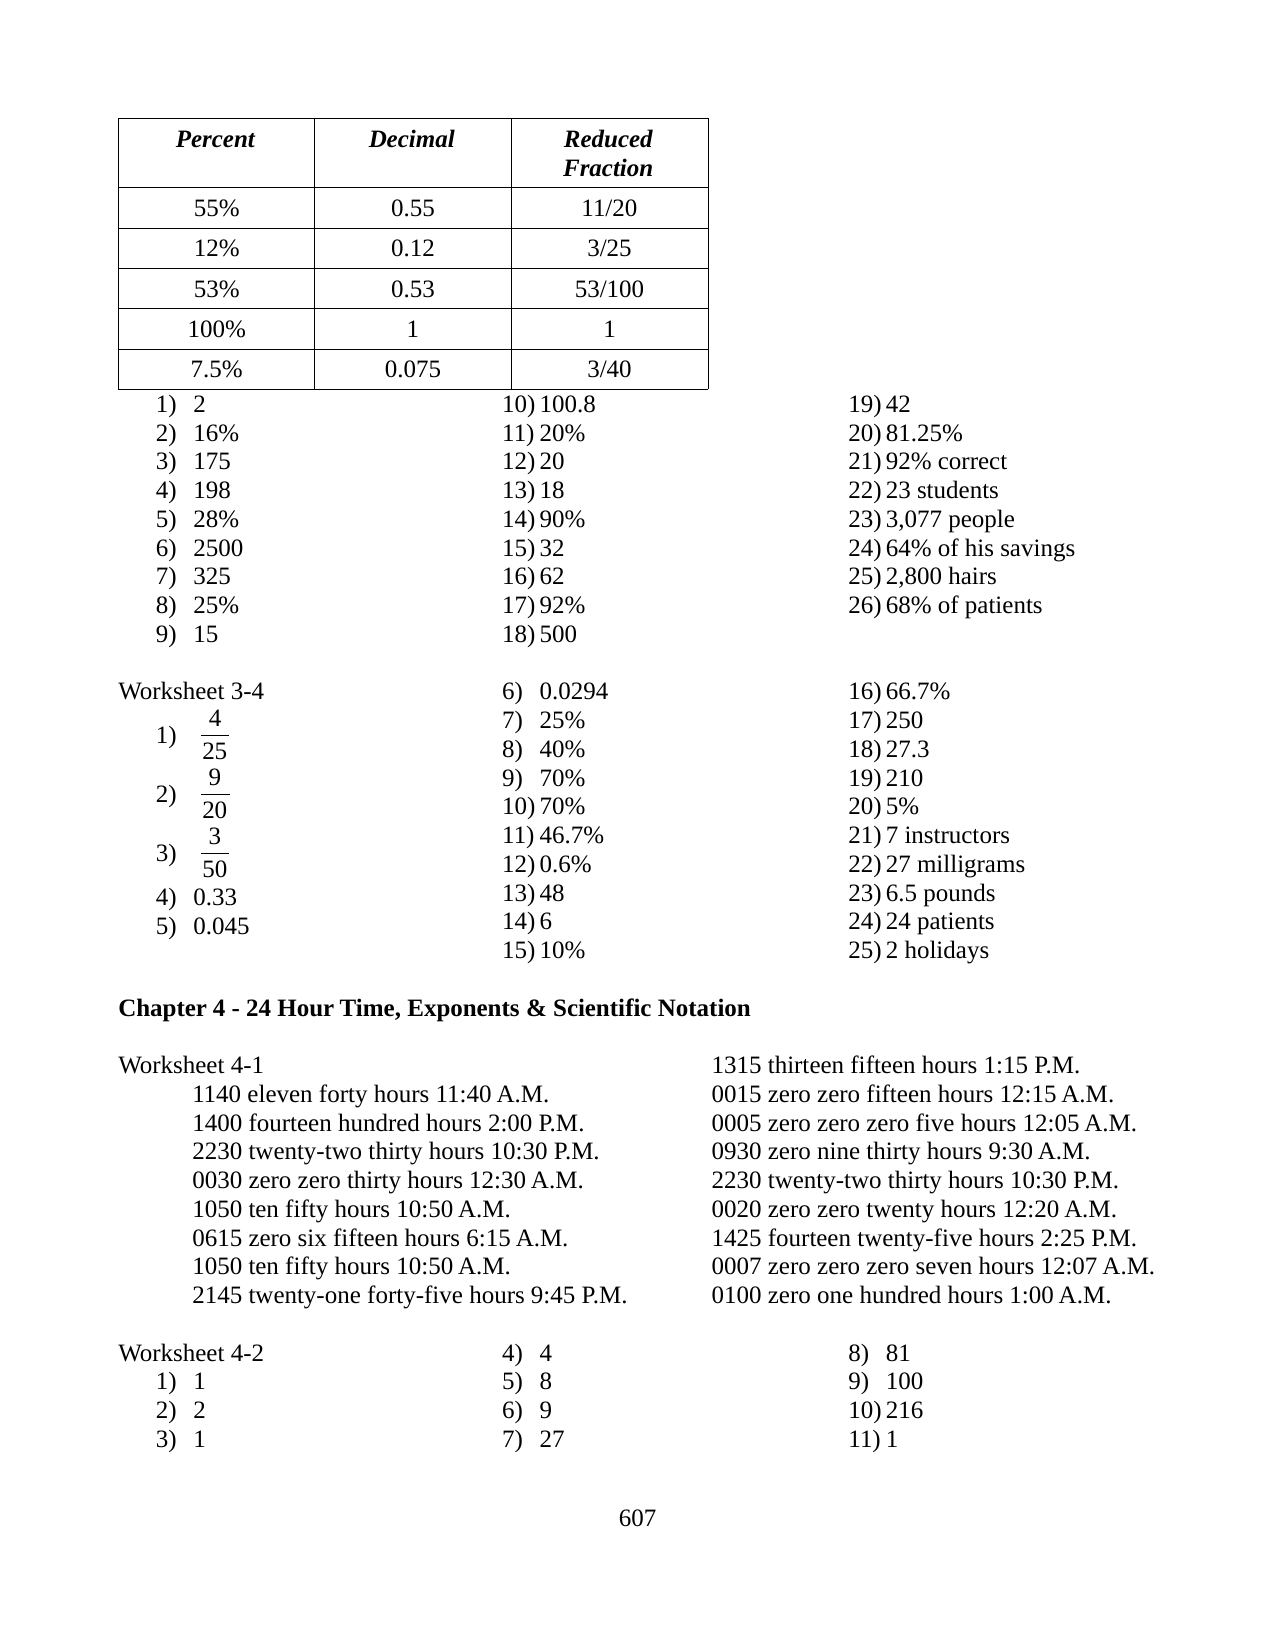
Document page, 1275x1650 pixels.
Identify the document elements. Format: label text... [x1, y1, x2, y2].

list 9 [502, 1395, 811, 1424]
text 1425 fourteen twenty-five hours 2:25 P.M. [711, 1223, 1157, 1251]
list 62 [502, 561, 811, 590]
list 18 [502, 475, 811, 504]
text 0020 zero zero twenty hours 12:20 A.M. [711, 1194, 1157, 1223]
table_header Reduced Fraction [512, 119, 708, 187]
list 1 [156, 1366, 464, 1395]
text 1140 eleven forty hours 11:40 A.M. [192, 1079, 637, 1108]
list 46.7% [502, 820, 811, 849]
table_cell 100% [119, 309, 314, 348]
list 2 holidays [848, 935, 1157, 964]
list 25% [156, 590, 464, 619]
list 40% [502, 734, 811, 763]
table_cell 0.12 [315, 229, 511, 268]
table_cell 12% [119, 229, 314, 268]
list 42 [848, 389, 1157, 418]
list 25% [502, 705, 811, 734]
text 2145 twenty-one forty-five hours 9:45 P.M. [192, 1280, 637, 1309]
list 0.33 [156, 882, 464, 911]
list 70% [502, 791, 811, 820]
list 100.8 [502, 389, 811, 418]
text 2230 twenty-two thirty hours 10:30 P.M. [711, 1165, 1157, 1194]
list 250 [848, 705, 1157, 734]
list 15 [156, 619, 464, 648]
table_cell 53% [119, 269, 314, 308]
table_cell 11/20 [512, 188, 708, 227]
list 92% [502, 590, 811, 619]
text 0030 zero zero thirty hours 12:30 A.M. [192, 1165, 637, 1194]
text 0100 zero one hundred hours 1:00 A.M. [711, 1280, 1157, 1309]
list 1 [848, 1424, 1157, 1453]
list 16% [156, 418, 464, 446]
list 210 [848, 763, 1157, 791]
list 0.045 [156, 911, 464, 939]
list 81 [848, 1338, 1157, 1366]
table_cell 0.53 [315, 269, 511, 308]
list 500 [502, 619, 811, 648]
table_cell 7.5% [119, 350, 314, 389]
text Worksheet 3-4 [118, 676, 464, 705]
list 68% of patients [848, 590, 1157, 619]
table_cell 0.55 [315, 188, 511, 227]
list 2500 [156, 533, 464, 561]
list 0.6% [502, 849, 811, 878]
list 48 [502, 878, 811, 906]
text 2230 twenty-two thirty hours 10:30 P.M. [192, 1136, 637, 1165]
text Worksheet 4-1 [118, 1050, 637, 1079]
text 1315 thirteen fifteen hours 1:15 P.M. [711, 1050, 1157, 1079]
text 0615 zero six fifteen hours 6:15 A.M. [192, 1223, 637, 1251]
text 0015 zero zero fifteen hours 12:15 A.M. [711, 1079, 1157, 1108]
list 10% [502, 935, 811, 964]
list 24 patients [848, 906, 1157, 935]
list 20 [502, 446, 811, 475]
table_cell 55% [119, 188, 314, 227]
list 2 [156, 1395, 464, 1424]
list 27 [502, 1424, 811, 1453]
list 6.5 pounds [848, 878, 1157, 906]
list 27 milligrams [848, 849, 1157, 878]
list 3,077 people [848, 504, 1157, 533]
list 90% [502, 504, 811, 533]
list 64% of his savings [848, 533, 1157, 561]
list 2,800 hairs [848, 561, 1157, 590]
table_cell 3/40 [512, 350, 708, 389]
list 20% [502, 418, 811, 446]
list 6 [502, 906, 811, 935]
table_cell 0.075 [315, 350, 511, 389]
list 2 [156, 390, 464, 418]
text 0007 zero zero zero seven hours 12:07 A.M. [711, 1251, 1157, 1280]
text Worksheet 4-2 [118, 1338, 464, 1366]
list 7 instructors [848, 820, 1157, 849]
list 216 [848, 1395, 1157, 1424]
list 325 [156, 561, 464, 590]
list 66.7% [848, 676, 1157, 705]
table_header Decimal [315, 119, 511, 187]
text 0930 zero nine thirty hours 9:30 A.M. [711, 1136, 1157, 1165]
text 0005 zero zero zero five hours 12:05 A.M. [711, 1108, 1157, 1136]
text 1400 fourteen hundred hours 2:00 P.M. [192, 1108, 637, 1136]
list 0.0294 [502, 676, 811, 705]
list 198 [156, 475, 464, 504]
table_cell 3/25 [512, 229, 708, 268]
list 70% [502, 763, 811, 791]
list 81.25% [848, 418, 1157, 446]
table_header Percent [119, 119, 314, 187]
list 23 students [848, 475, 1157, 504]
text 1050 ten fifty hours 10:50 A.M. [192, 1194, 637, 1223]
list 8 [502, 1366, 811, 1395]
list 32 [502, 533, 811, 561]
list 5% [848, 791, 1157, 820]
table_cell 1 [512, 309, 708, 348]
list 28% [156, 504, 464, 533]
list 175 [156, 446, 464, 475]
list 100 [848, 1366, 1157, 1395]
list 27.3 [848, 734, 1157, 763]
table_cell 53/100 [512, 269, 708, 308]
text 1050 ten fifty hours 10:50 A.M. [192, 1251, 637, 1280]
list 92% correct [848, 446, 1157, 475]
table_cell 1 [315, 309, 511, 348]
list 1 [156, 1424, 464, 1453]
list 4 [502, 1338, 811, 1366]
text Chapter 4 - 24 Hour Time, Exponents & Scientific Notation [118, 993, 1157, 1021]
